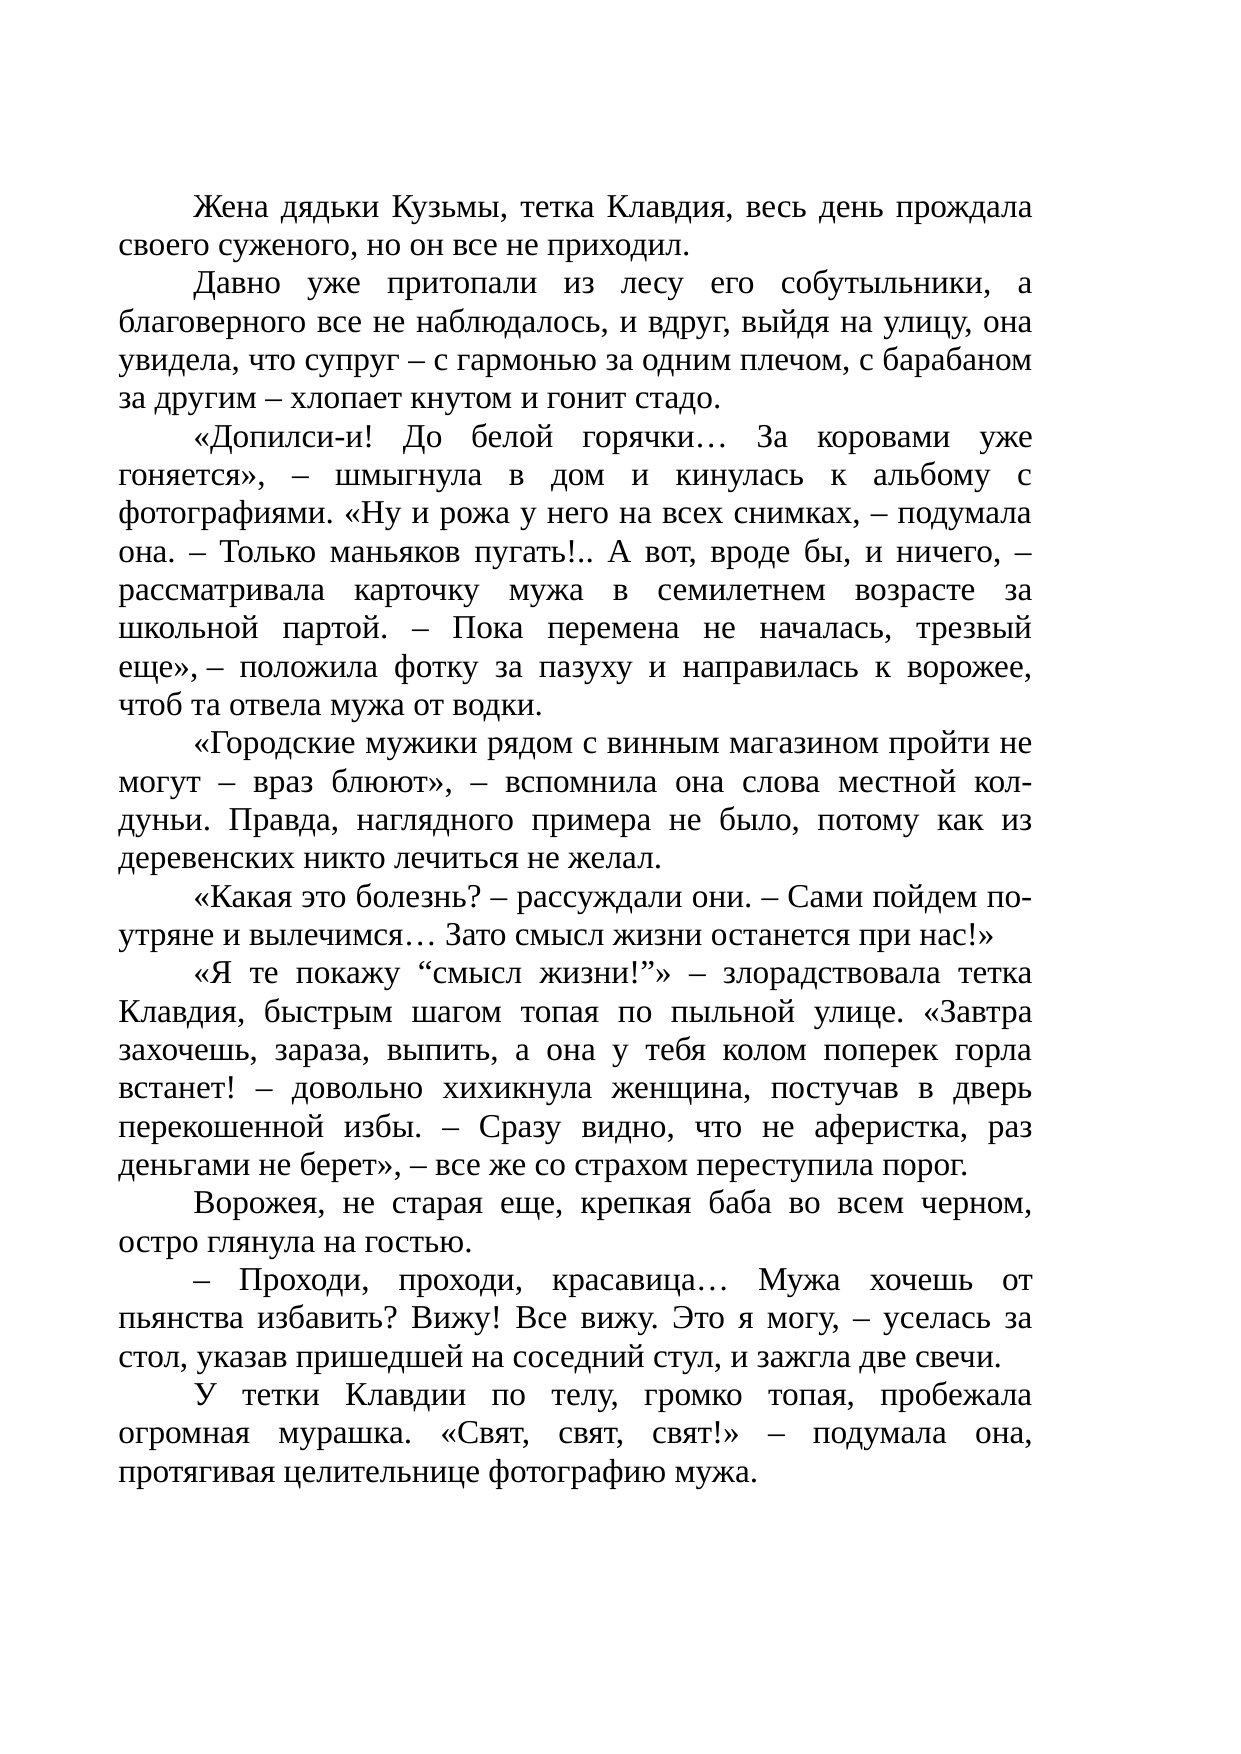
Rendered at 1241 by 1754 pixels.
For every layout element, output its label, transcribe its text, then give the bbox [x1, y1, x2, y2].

subtitle Ворожея, не старая еще, крепкая баба во всем черном, остро глянула на гостью. [118, 1183, 1033, 1259]
subtitle – Проходи, проходи, красавица… Мужа хочешь от пьянства избавить? Вижу! Все вижу. Это я могу, – уселась за стол, указав пришедшей на соседний стул, и зажгла две свечи. [118, 1259, 1033, 1374]
subtitle «Городские мужики рядом с винным магазином пройти не могут – враз блюют», – вспомнила она слова местной кол-дуньи. Правда, наглядного примера не было, потому как из деревенских никто лечиться не желал. [118, 723, 1033, 876]
subtitle Жена дядьки Кузьмы, тетка Клавдия, весь день прождала своего суженого, но он все не приходил. [118, 186, 1033, 263]
subtitle «Какая это болезнь? – рассуждали они. – Сами пойдем по-утряне и вылечимся… Зато смысл жизни останется при нас!» [118, 876, 1033, 953]
subtitle «Допилси-и! До белой горячки… За коровами уже гоняется», – шмыгнула в дом и кинулась к альбому с фотографиями. «Ну и рожа у него на всех снимках, – подумала она. – Только маньяков пугать!.. А вот, вроде бы, и ничего, – рассматривала карточку мужа в семилетнем возрасте за школьной партой. – Пока перемена не началась, трезвый еще», – положила фотку за пазуху и направилась к ворожее, чтоб та отвела мужа от водки. [118, 416, 1033, 723]
subtitle Давно уже притопали из лесу его собутыльники, а благоверного все не наблюдалось, и вдруг, выйдя на улицу, она увидела, что супруг – с гармонью за одним плечом, с барабаном за другим – хлопает кнутом и гонит стадо. [118, 263, 1033, 416]
subtitle «Я те покажу “смысл жизни!”» – злорадствовала тетка Клавдия, быстрым шагом топая по пыльной улице. «Завтра захочешь, зараза, выпить, а она у тебя колом поперек горла встанет! – довольно хихикнула женщина, постучав в дверь перекошенной избы. – Сразу видно, что не аферистка, раз деньгами не берет», – все же со страхом переступила порог. [118, 953, 1033, 1183]
subtitle У тетки Клавдии по телу, громко топая, пробежала огромная мурашка. «Свят, свят, свят!» – подумала она, протягивая целительнице фотографию мужа. [118, 1374, 1033, 1489]
